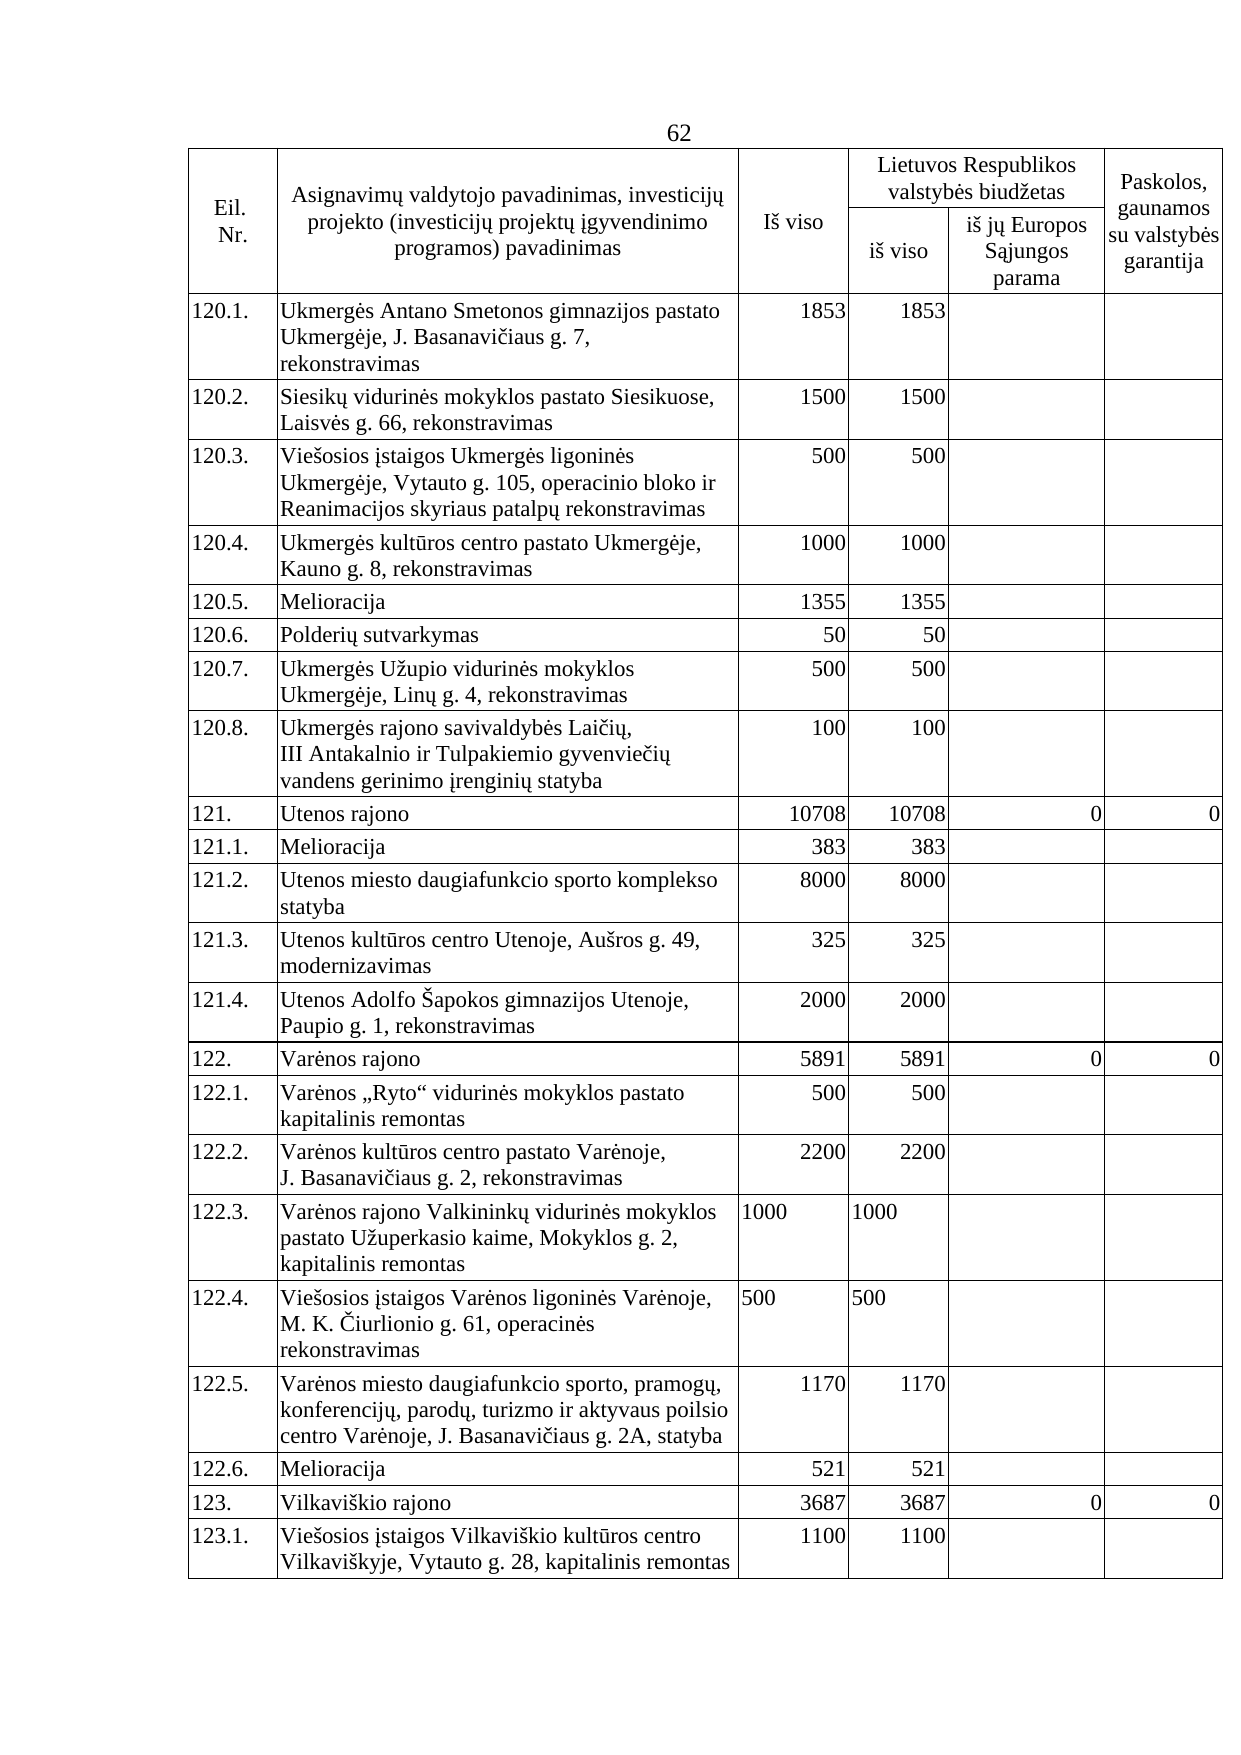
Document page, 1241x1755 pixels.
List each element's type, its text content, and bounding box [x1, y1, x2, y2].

table_cell 120.5. [189, 585, 277, 617]
table_cell [949, 711, 1104, 796]
table_cell Utenos Adolfo Šapokos gimnazijos Utenoje, Paupio g. 1, rekonstravimas [278, 983, 738, 1041]
table_cell Ukmergės rajono savivaldybės Laičių, III Antakalnio ir Tulpakiemio gyvenviečių vandens gerinimo įrenginių statyba [278, 711, 738, 796]
table_cell 100 [739, 711, 848, 796]
table_cell 0 [949, 1486, 1104, 1518]
table_cell 0 [949, 1043, 1104, 1074]
table_cell Melioracija [278, 830, 738, 863]
table_cell [1105, 619, 1222, 651]
table_cell 3687 [739, 1486, 848, 1518]
table_cell [1105, 711, 1222, 796]
table_cell [1105, 585, 1222, 617]
table_cell [949, 1453, 1104, 1485]
table_cell [949, 864, 1104, 922]
table_cell 122.1. [189, 1076, 277, 1134]
table_cell 325 [849, 923, 948, 982]
table_cell [949, 1519, 1104, 1578]
table_cell Varėnos rajono [278, 1043, 738, 1074]
table_cell Viešosios įstaigos Vilkaviškio kultūros centro Vilkaviškyje, Vytauto g. 28, kapitalinis remontas [278, 1519, 738, 1578]
table_cell Varėnos kultūros centro pastato Varėnoje, J. Basanavičiaus g. 2, rekonstravimas [278, 1135, 738, 1194]
table_cell 5891 [739, 1043, 848, 1074]
table_cell 121.4. [189, 983, 277, 1041]
table_cell [1105, 923, 1222, 982]
table_cell 2200 [849, 1135, 948, 1194]
table_cell 500 [739, 1281, 848, 1366]
table_cell 120.1. [189, 294, 277, 379]
table_cell 1500 [849, 380, 948, 439]
table_cell [1105, 1281, 1222, 1366]
table_cell Utenos kultūros centro Utenoje, Aušros g. 49, modernizavimas [278, 923, 738, 982]
table_cell 123. [189, 1486, 277, 1518]
table_cell 500 [849, 440, 948, 524]
table_cell 122. [189, 1043, 277, 1074]
table_cell [949, 619, 1104, 651]
table_cell 0 [1105, 1486, 1222, 1518]
table_cell Utenos miesto daugiafunkcio sporto komplekso statyba [278, 864, 738, 922]
table_cell Varėnos „Ryto“ vidurinės mokyklos pastato kapitalinis remontas [278, 1076, 738, 1134]
table_cell 2000 [849, 983, 948, 1041]
table_cell Vilkaviškio rajono [278, 1486, 738, 1518]
table_cell 120.6. [189, 619, 277, 651]
table_cell 5891 [849, 1043, 948, 1074]
table_cell 1355 [739, 585, 848, 617]
table_cell iš jų Europos Sąjungos parama [949, 208, 1104, 293]
table_cell [949, 526, 1104, 584]
table_cell [1105, 440, 1222, 524]
table_cell [949, 1076, 1104, 1134]
table_cell 0 [949, 797, 1104, 829]
table_cell Utenos rajono [278, 797, 738, 829]
table_cell 123.1. [189, 1519, 277, 1578]
table_cell 1853 [849, 294, 948, 379]
table_cell [1105, 1135, 1222, 1194]
table_cell 521 [849, 1453, 948, 1485]
table_cell [1105, 526, 1222, 584]
table_cell 325 [739, 923, 848, 982]
table_cell Siesikų vidurinės mokyklos pastato Siesikuose, Laisvės g. 66, rekonstravimas [278, 380, 738, 439]
table_cell [949, 1367, 1104, 1452]
table_cell 500 [739, 440, 848, 524]
table_cell 121.1. [189, 830, 277, 863]
table_cell [949, 923, 1104, 982]
table_cell 121.2. [189, 864, 277, 922]
table_cell Polderių sutvarkymas [278, 619, 738, 651]
table_cell 122.3. [189, 1195, 277, 1280]
table_cell [1105, 830, 1222, 863]
table_cell [1105, 294, 1222, 379]
table_cell [1105, 1453, 1222, 1485]
table_header Asignavimų valdytojo pavadinimas, investicijų projekto (investicijų projektų įgyvendinimo programos) pavadinimas [278, 149, 738, 293]
table_cell 50 [849, 619, 948, 651]
table_cell [1105, 1195, 1222, 1280]
table_cell 1000 [849, 526, 948, 584]
table_cell [1105, 652, 1222, 710]
table_cell 120.8. [189, 711, 277, 796]
table_cell [949, 380, 1104, 439]
table_cell 122.4. [189, 1281, 277, 1366]
table_cell 1100 [849, 1519, 948, 1578]
table_cell Varėnos miesto daugiafunkcio sporto, pramogų, konferencijų, parodų, turizmo ir aktyvaus poilsio centro Varėnoje, J. Basanavičiaus g. 2A, statyba [278, 1367, 738, 1452]
table_cell 2000 [739, 983, 848, 1041]
table_cell [949, 294, 1104, 379]
table_cell 500 [849, 1281, 948, 1366]
table_cell Viešosios įstaigos Ukmergės ligoninės Ukmergėje, Vytauto g. 105, operacinio bloko ir Reanimacijos skyriaus patalpų rekonstravimas [278, 440, 738, 524]
table_cell 0 [1105, 1043, 1222, 1074]
table_cell Ukmergės kultūros centro pastato Ukmergėje, Kauno g. 8, rekonstravimas [278, 526, 738, 584]
table_cell [1105, 1367, 1222, 1452]
table_cell Melioracija [278, 585, 738, 617]
table_cell 100 [849, 711, 948, 796]
table_cell 0 [1105, 797, 1222, 829]
table_cell [1105, 380, 1222, 439]
table_cell 1500 [739, 380, 848, 439]
table_cell 521 [739, 1453, 848, 1485]
table_cell 1000 [849, 1195, 948, 1280]
table_cell [949, 1135, 1104, 1194]
table_cell 121.3. [189, 923, 277, 982]
table_cell [949, 830, 1104, 863]
table_cell 120.4. [189, 526, 277, 584]
table_cell 1170 [739, 1367, 848, 1452]
table_cell 1000 [739, 526, 848, 584]
table_cell 1000 [739, 1195, 848, 1280]
table_cell 8000 [739, 864, 848, 922]
table_cell 50 [739, 619, 848, 651]
table_cell [949, 1281, 1104, 1366]
table_cell 3687 [849, 1486, 948, 1518]
table_header Eil. Nr. [189, 149, 277, 293]
table_cell 1355 [849, 585, 948, 617]
table_cell 500 [849, 652, 948, 710]
table_cell Ukmergės Užupio vidurinės mokyklos Ukmergėje, Linų g. 4, rekonstravimas [278, 652, 738, 710]
table_cell 10708 [739, 797, 848, 829]
table_cell [949, 983, 1104, 1041]
table_cell 500 [849, 1076, 948, 1134]
table_cell [1105, 1519, 1222, 1578]
table_cell 120.7. [189, 652, 277, 710]
table_cell Viešosios įstaigos Varėnos ligoninės Varėnoje, M. K. Čiurlionio g. 61, operacinės rekonstravimas [278, 1281, 738, 1366]
table_cell [949, 1195, 1104, 1280]
table_cell 122.6. [189, 1453, 277, 1485]
table_cell 121. [189, 797, 277, 829]
table_cell [1105, 864, 1222, 922]
table_cell Varėnos rajono Valkininkų vidurinės mokyklos pastato Užuperkasio kaime, Mokyklos g. 2, kapitalinis remontas [278, 1195, 738, 1280]
table_cell 500 [739, 1076, 848, 1134]
table_cell 1100 [739, 1519, 848, 1578]
table_cell [949, 585, 1104, 617]
table_cell 122.5. [189, 1367, 277, 1452]
table_header Iš viso [739, 149, 848, 293]
table_cell 8000 [849, 864, 948, 922]
table_cell 1170 [849, 1367, 948, 1452]
table_header Paskolos, gaunamos su valstybės garantija [1105, 149, 1222, 293]
table_cell 2200 [739, 1135, 848, 1194]
table_cell 383 [849, 830, 948, 863]
table_cell [1105, 983, 1222, 1041]
table_cell 120.3. [189, 440, 277, 524]
table_cell 120.2. [189, 380, 277, 439]
table_cell Ukmergės Antano Smetonos gimnazijos pastato Ukmergėje, J. Basanavičiaus g. 7, rekonstravimas [278, 294, 738, 379]
table_cell 10708 [849, 797, 948, 829]
table_cell [1105, 1076, 1222, 1134]
table_cell 122.2. [189, 1135, 277, 1194]
table_cell iš viso [849, 208, 948, 293]
table_cell [949, 652, 1104, 710]
table_cell [949, 440, 1104, 524]
table_cell 1853 [739, 294, 848, 379]
table_header Lietuvos Respublikos valstybės biudžetas [849, 149, 1104, 207]
table_cell Melioracija [278, 1453, 738, 1485]
table_cell 500 [739, 652, 848, 710]
table_cell 383 [739, 830, 848, 863]
